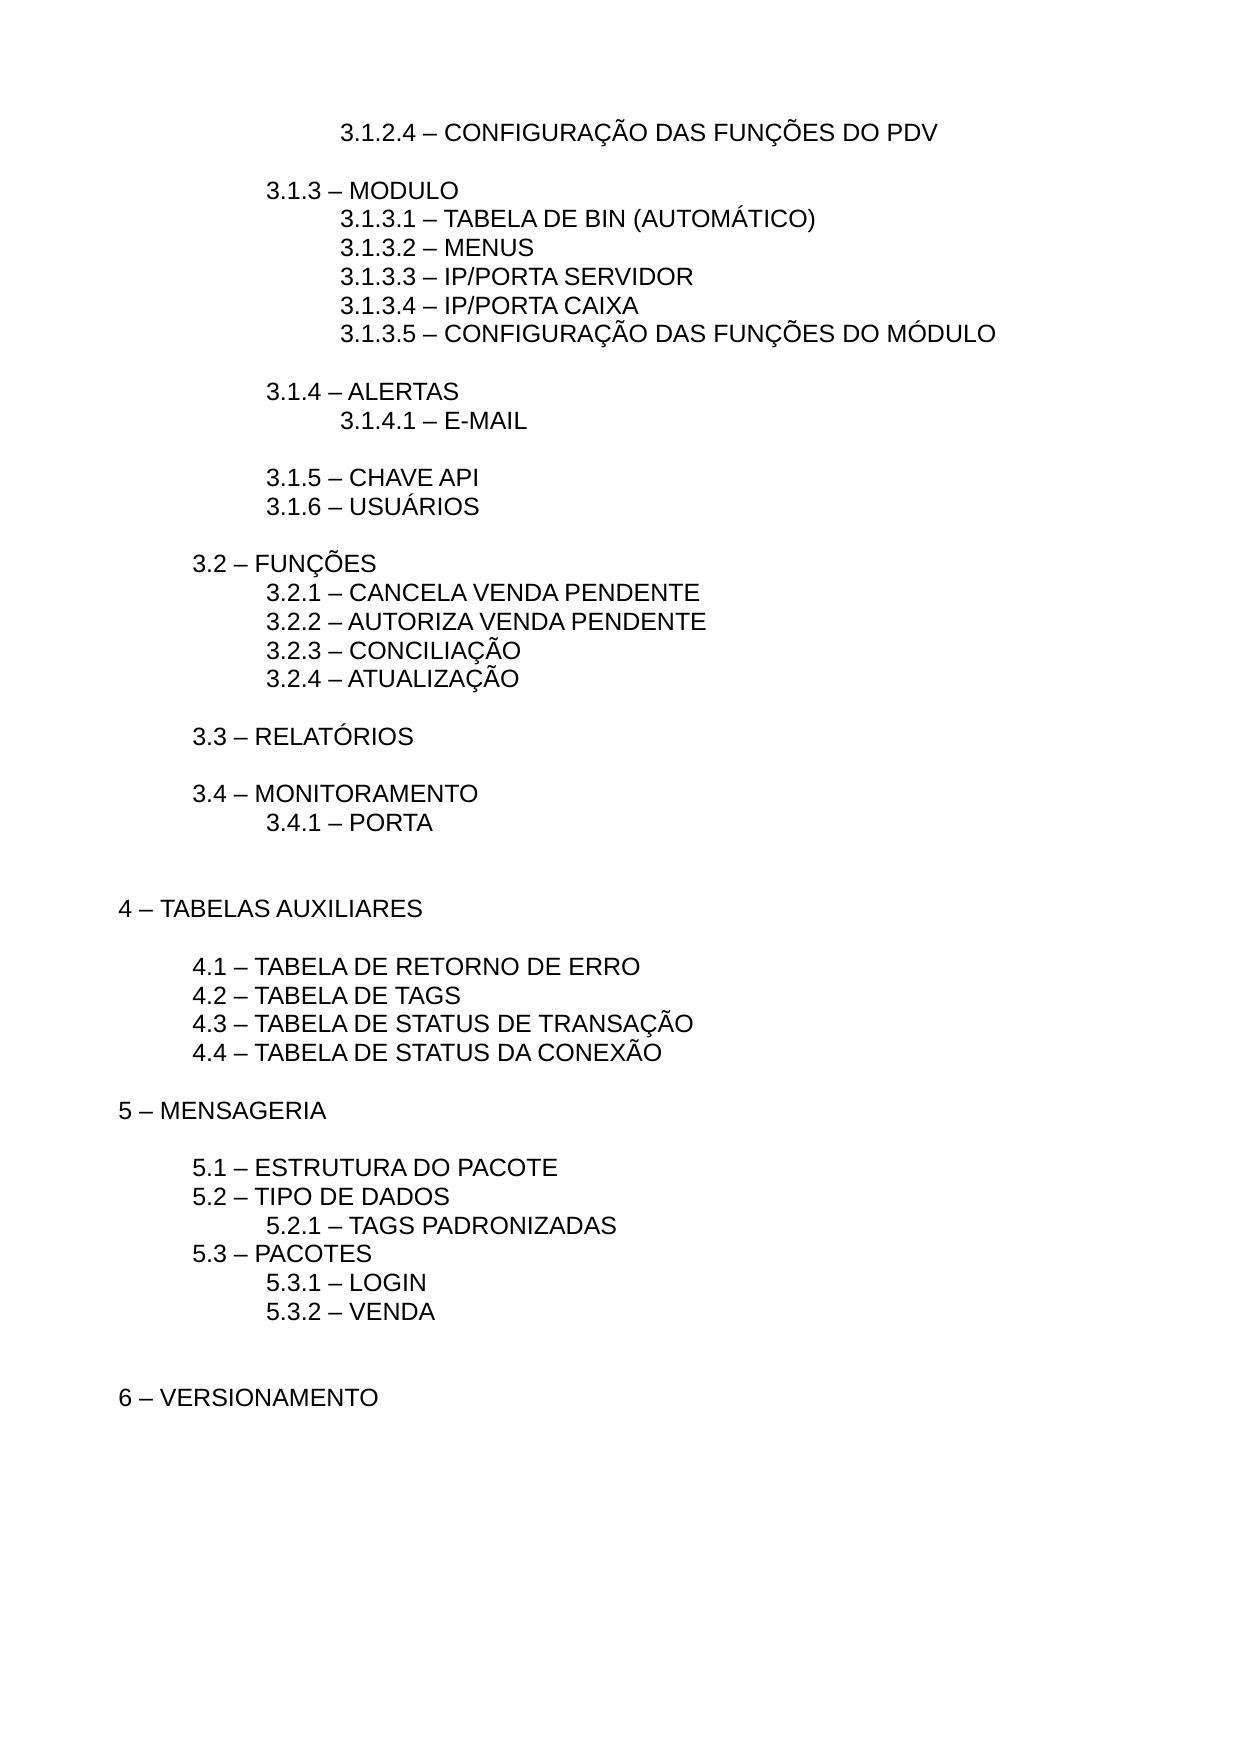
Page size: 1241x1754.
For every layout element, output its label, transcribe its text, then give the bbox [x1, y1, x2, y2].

text 3.1.2.4 – CONFIGURAÇÃO DAS FUNÇÕES DO PDV [118, 118, 1122, 147]
text 3.4.1 – PORTA [118, 808, 1122, 837]
text 5.1 – ESTRUTURA DO PACOTE [118, 1153, 1122, 1182]
text 5.3.1 – LOGIN [118, 1268, 1122, 1297]
text 3.1.3.2 – MENUS [118, 233, 1122, 262]
text 6 – VERSIONAMENTO [118, 1383, 1122, 1412]
text 3.2.4 – ATUALIZAÇÃO [118, 664, 1122, 693]
text 5.2 – TIPO DE DADOS [118, 1182, 1122, 1211]
text 3.2.2 – AUTORIZA VENDA PENDENTE [118, 607, 1122, 636]
text 4.1 – TABELA DE RETORNO DE ERRO [118, 952, 1122, 981]
text 3.1.4.1 – E-MAIL [118, 406, 1122, 434]
text 3.2 – FUNÇÕES [118, 549, 1122, 578]
text 3.1.3.4 – IP/PORTA CAIXA [118, 291, 1122, 319]
text 4.2 – TABELA DE TAGS [118, 981, 1122, 1009]
text 5 – MENSAGERIA [118, 1096, 1122, 1124]
text 4.4 – TABELA DE STATUS DA CONEXÃO [118, 1038, 1122, 1067]
text 3.1.5 – CHAVE API [118, 463, 1122, 492]
text 3.3 – RELATÓRIOS [118, 722, 1122, 751]
text 3.1.6 – USUÁRIOS [118, 492, 1122, 521]
text 4 – TABELAS AUXILIARES [118, 894, 1122, 923]
text 5.3.2 – VENDA [118, 1297, 1122, 1326]
text 3.4 – MONITORAMENTO [118, 779, 1122, 808]
text 5.2.1 – TAGS PADRONIZADAS [118, 1211, 1122, 1239]
text 3.2.3 – CONCILIAÇÃO [118, 636, 1122, 664]
text 3.1.4 – ALERTAS [118, 377, 1122, 406]
text 3.2.1 – CANCELA VENDA PENDENTE [118, 578, 1122, 607]
text 3.1.3.5 – CONFIGURAÇÃO DAS FUNÇÕES DO MÓDULO [118, 319, 1122, 348]
text 5.3 – PACOTES [118, 1239, 1122, 1268]
text 4.3 – TABELA DE STATUS DE TRANSAÇÃO [118, 1009, 1122, 1038]
text 3.1.3 – MODULO [118, 176, 1122, 204]
text 3.1.3.1 – TABELA DE BIN (AUTOMÁTICO) [118, 204, 1122, 233]
text 3.1.3.3 – IP/PORTA SERVIDOR [118, 262, 1122, 291]
